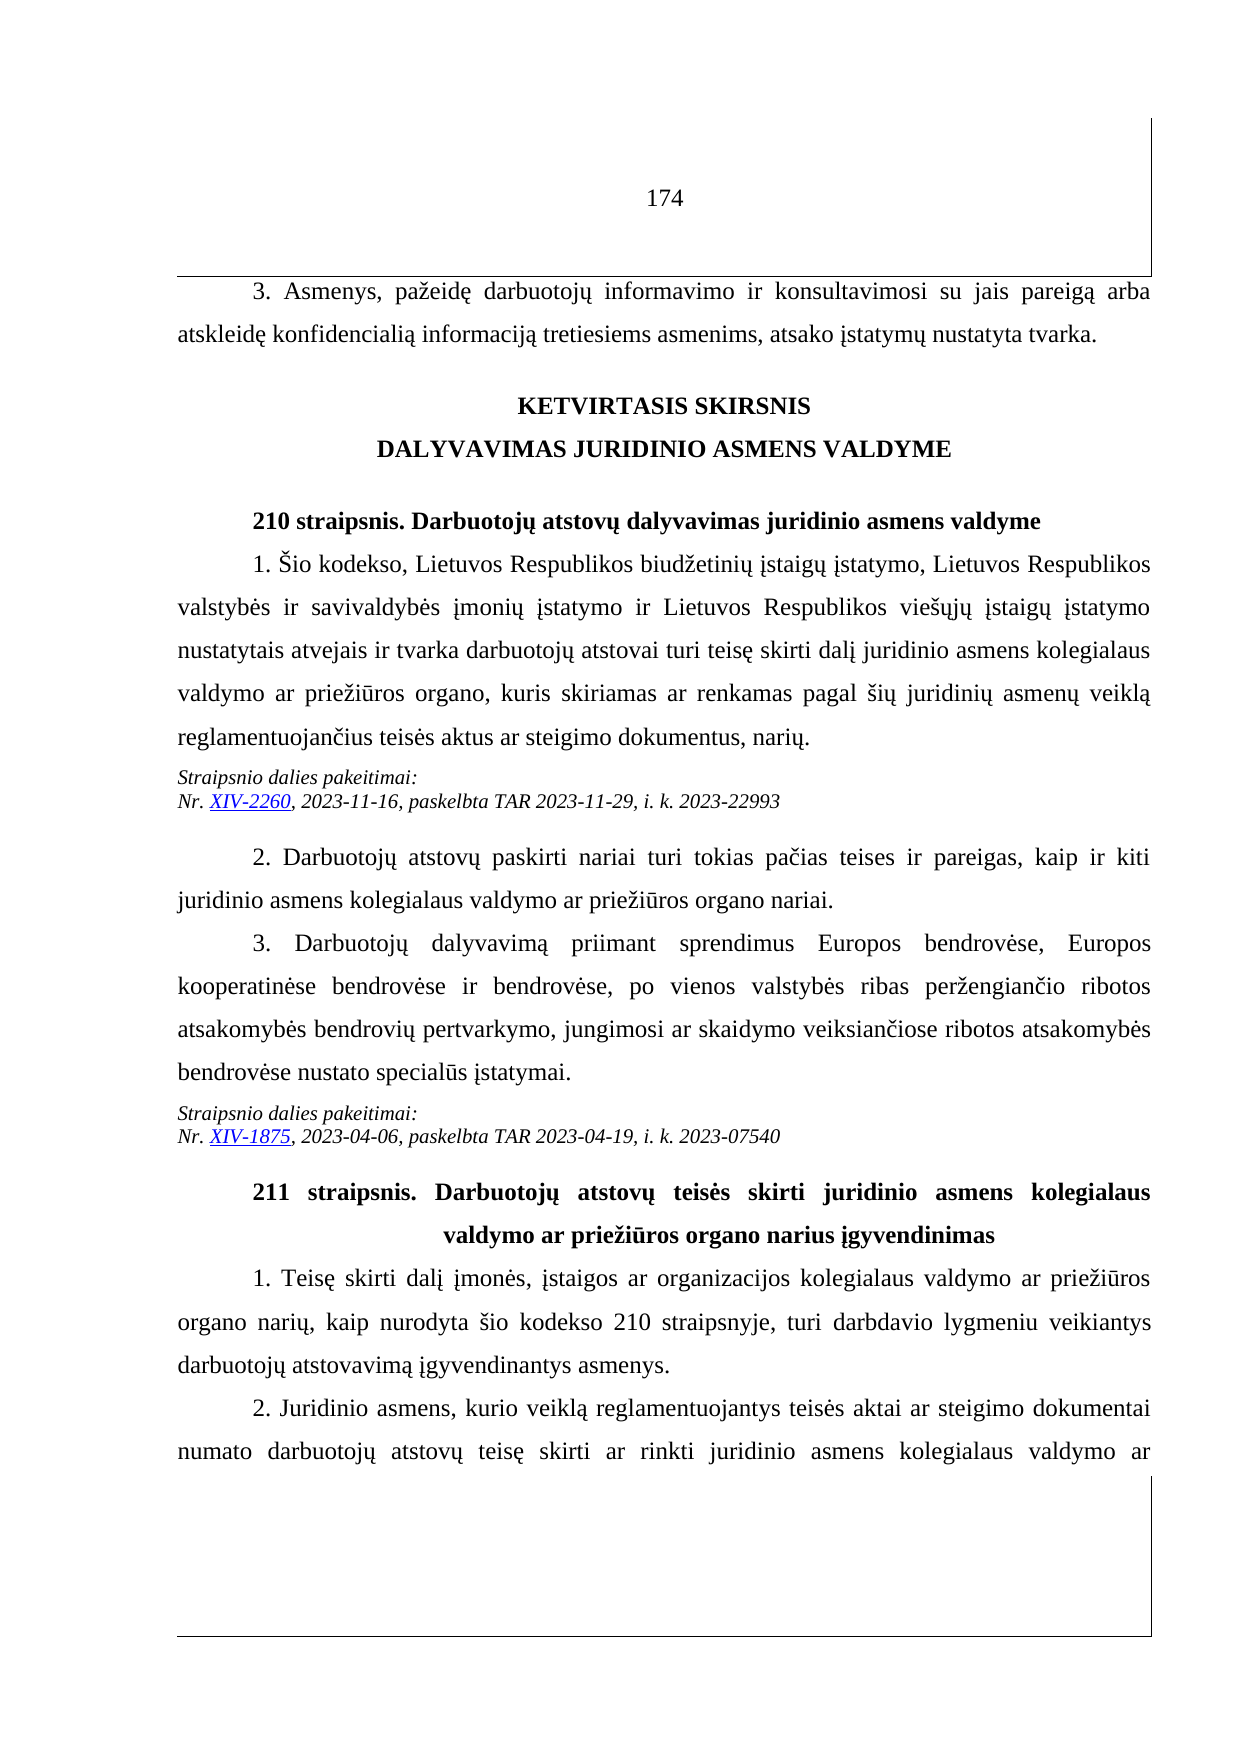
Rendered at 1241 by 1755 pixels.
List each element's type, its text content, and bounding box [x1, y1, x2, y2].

text Nr. XIV-2260, 2023-11-16, paskelbta TAR 2023-11-29, i. k. 2023-22993 [177, 789, 1152, 813]
text Straipsnio dalies pakeitimai: [177, 765, 1152, 789]
text 2. Juridinio asmens, kurio veiklą reglamentuojantys teisės aktai ar steigimo dokumentai numato darbuotojų atstovų teisę skirti ar rinkti juridinio asmens kolegialaus valdymo ar [177, 1393, 1152, 1465]
text 3. Asmenys, pažeidę darbuotojų informavimo ir konsultavimosi su jais pareigą arba atskleidę konfidencialią informaciją tretiesiems asmenims, atsako įstatymų nustatyta tvarka. [177, 276, 1152, 348]
subtitle 211 straipsnis. Darbuotojų atstovų teisės skirti juridinio asmens kolegialaus valdymo ar priežiūros organo narius įgyvendinimas [252, 1177, 1152, 1249]
text 3. Darbuotojų dalyvavimą priimant sprendimus Europos bendrovėse, Europos kooperatinėse bendrovėse ir bendrovėse, po vienos valstybės ribas peržengiančio ribotos atsakomybės bendrovių pertvarkymo, jungimosi ar skaidymo veiksiančiose ribotos atsakomybės bendrovėse nustato specialūs įstatymai. [177, 928, 1152, 1086]
text Straipsnio dalies pakeitimai: [177, 1100, 1152, 1124]
text 1. Teisę skirti dalį įmonės, įstaigos ar organizacijos kolegialaus valdymo ar priežiūros organo narių, kaip nurodyta šio kodekso 210 straipsnyje, turi darbdavio lygmeniu veikiantys darbuotojų atstovavimą įgyvendinantys asmenys. [177, 1263, 1152, 1378]
text 2. Darbuotojų atstovų paskirti nariai turi tokias pačias teises ir pareigas, kaip ir kiti juridinio asmens kolegialaus valdymo ar priežiūros organo nariai. [177, 842, 1152, 913]
text KETVIRTASIS SKIRSNIS [177, 391, 1152, 420]
subtitle 210 straipsnis. Darbuotojų atstovų dalyvavimas juridinio asmens valdyme [177, 506, 1152, 535]
text 1. Šio kodekso, Lietuvos Respublikos biudžetinių įstaigų įstatymo, Lietuvos Respublikos valstybės ir savivaldybės įmonių įstatymo ir Lietuvos Respublikos viešųjų įstaigų įstatymo nustatytais atvejais ir tvarka darbuotojų atstovai turi teisę skirti dalį juridinio asmens kolegialaus valdymo ar priežiūros organo, kuris skiriamas ar renkamas pagal šių juridinių asmenų veiklą reglamentuojančius teisės aktus ar steigimo dokumentus, narių. [177, 549, 1152, 750]
text Nr. XIV-1875, 2023-04-06, paskelbta TAR 2023-04-19, i. k. 2023-07540 [177, 1124, 1152, 1148]
text DALYVAVIMAS JURIDINIO ASMENS VALDYME [177, 434, 1152, 463]
